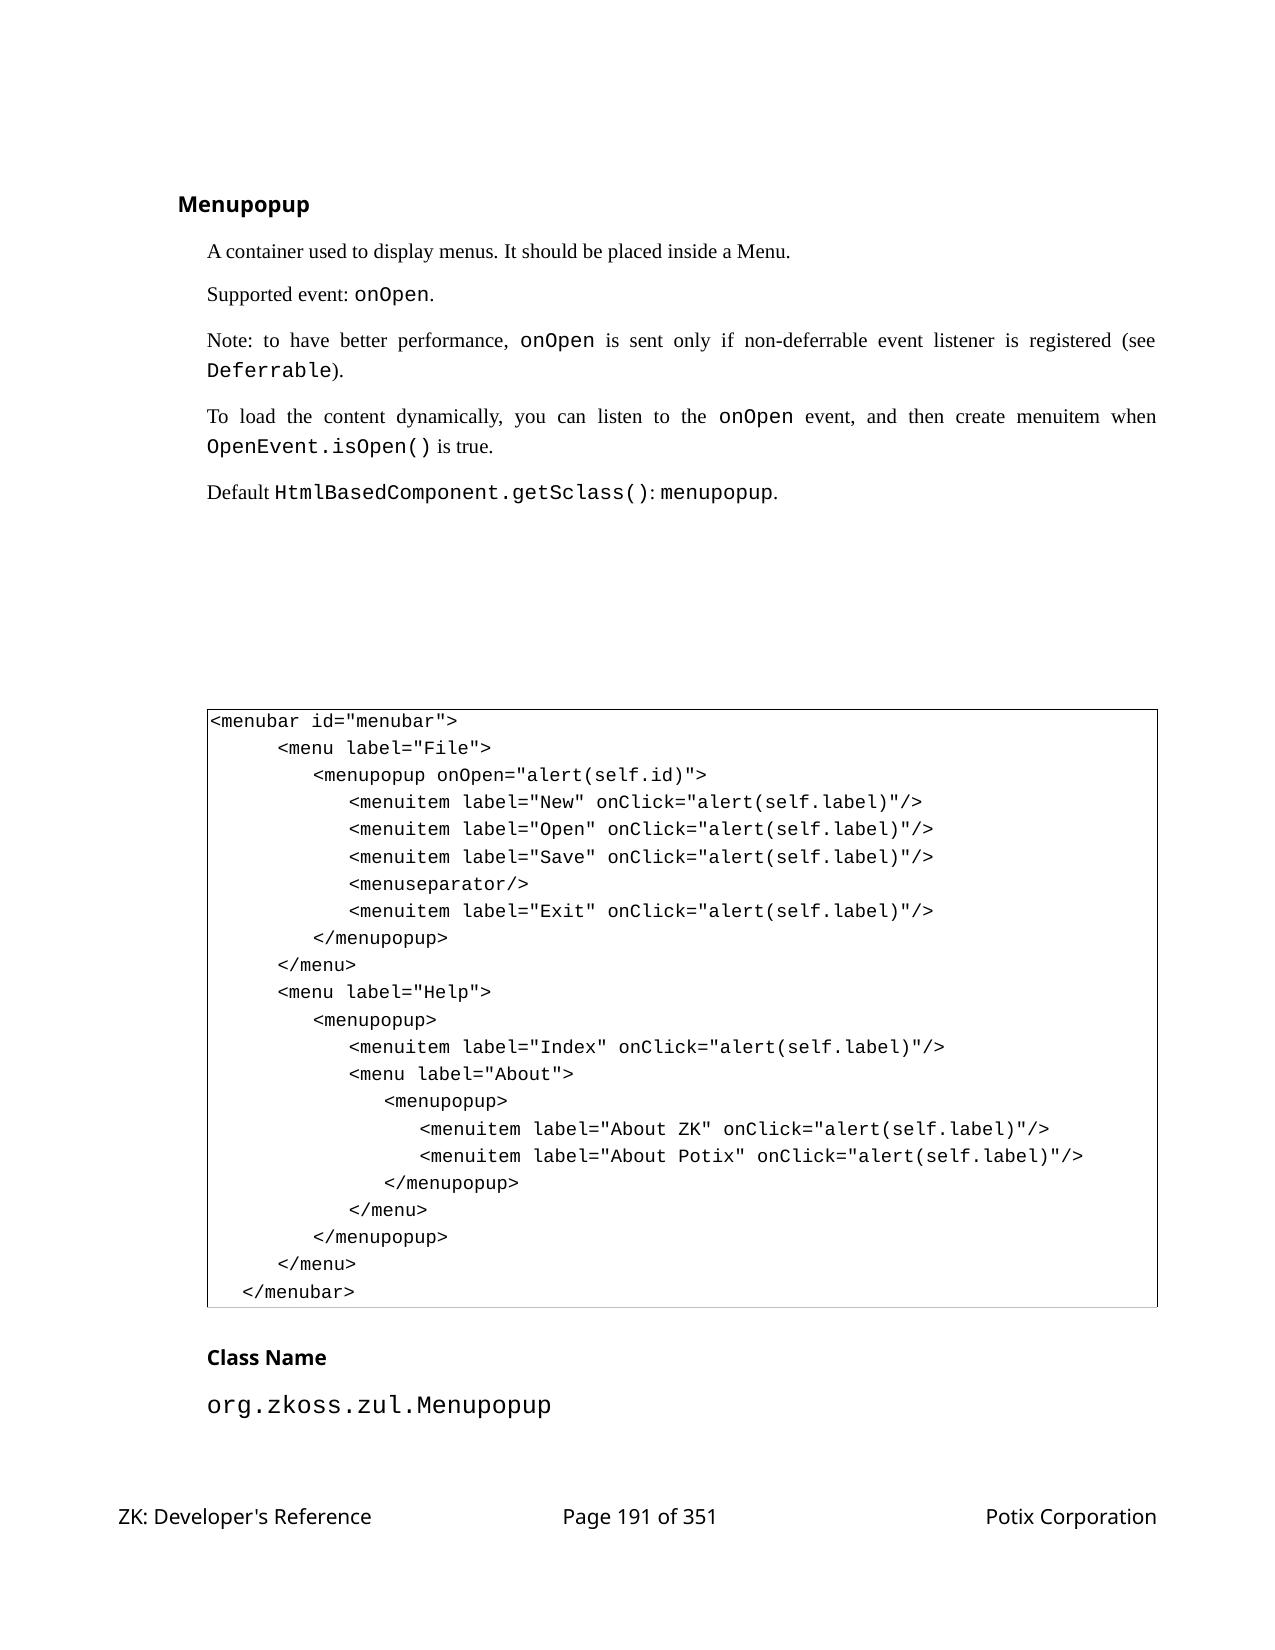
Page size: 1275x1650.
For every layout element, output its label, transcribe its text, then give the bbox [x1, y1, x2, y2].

text <menuitem label="New" onClick="alert(self.label)"/> [208, 790, 1157, 814]
text </menu> [208, 1252, 1157, 1277]
text <menu label="About"> [208, 1062, 1157, 1086]
text <menupopup> [208, 1008, 1157, 1032]
text <menuitem label="Exit" onClick="alert(self.label)"/> [208, 899, 1157, 923]
text <menubar id="menubar"> [208, 710, 1157, 733]
text <menupopup> [208, 1089, 1157, 1113]
text <menuseparator/> [208, 872, 1157, 896]
text </menupopup> [208, 926, 1157, 950]
text org.zkoss.zul.Menupopup [207, 1392, 1157, 1421]
text <menu label="File"> [208, 736, 1157, 760]
text <menuitem label="About Potix" onClick="alert(self.label)"/> [208, 1143, 1157, 1168]
text A container used to display menus. It should be placed inside a Menu. [207, 239, 1157, 262]
text <menuitem label="Index" onClick="alert(self.label)"/> [208, 1035, 1157, 1059]
text </menu> [208, 953, 1157, 977]
text Supported event: onOpen. [207, 283, 1157, 308]
text <menupopup onOpen="alert(self.id)"> [208, 763, 1157, 787]
text </menu> [208, 1198, 1157, 1222]
text <menuitem label="About ZK" onClick="alert(self.label)"/> [208, 1116, 1157, 1141]
subtitle Menupopup [177, 189, 1157, 219]
text <menuitem label="Save" onClick="alert(self.label)"/> [208, 844, 1157, 869]
text To load the content dynamically, you can listen to the onOpen event, and then create menuitem when OpenEvent.isOpen() is true. [207, 404, 1157, 460]
text <menu label="Help"> [208, 980, 1157, 1005]
text <menuitem label="Open" onClick="alert(self.label)"/> [208, 817, 1157, 842]
text </menupopup> [208, 1171, 1157, 1195]
text Default HtmlBasedComponent.getSclass(): menupopup. [207, 481, 1157, 505]
text </menupopup> [208, 1225, 1157, 1249]
text </menubar> [208, 1279, 1157, 1307]
subtitle Class Name [207, 1343, 1157, 1372]
text Note: to have better performance, onOpen is sent only if non-deferrable event listener is registered (see Deferrable). [207, 328, 1157, 384]
